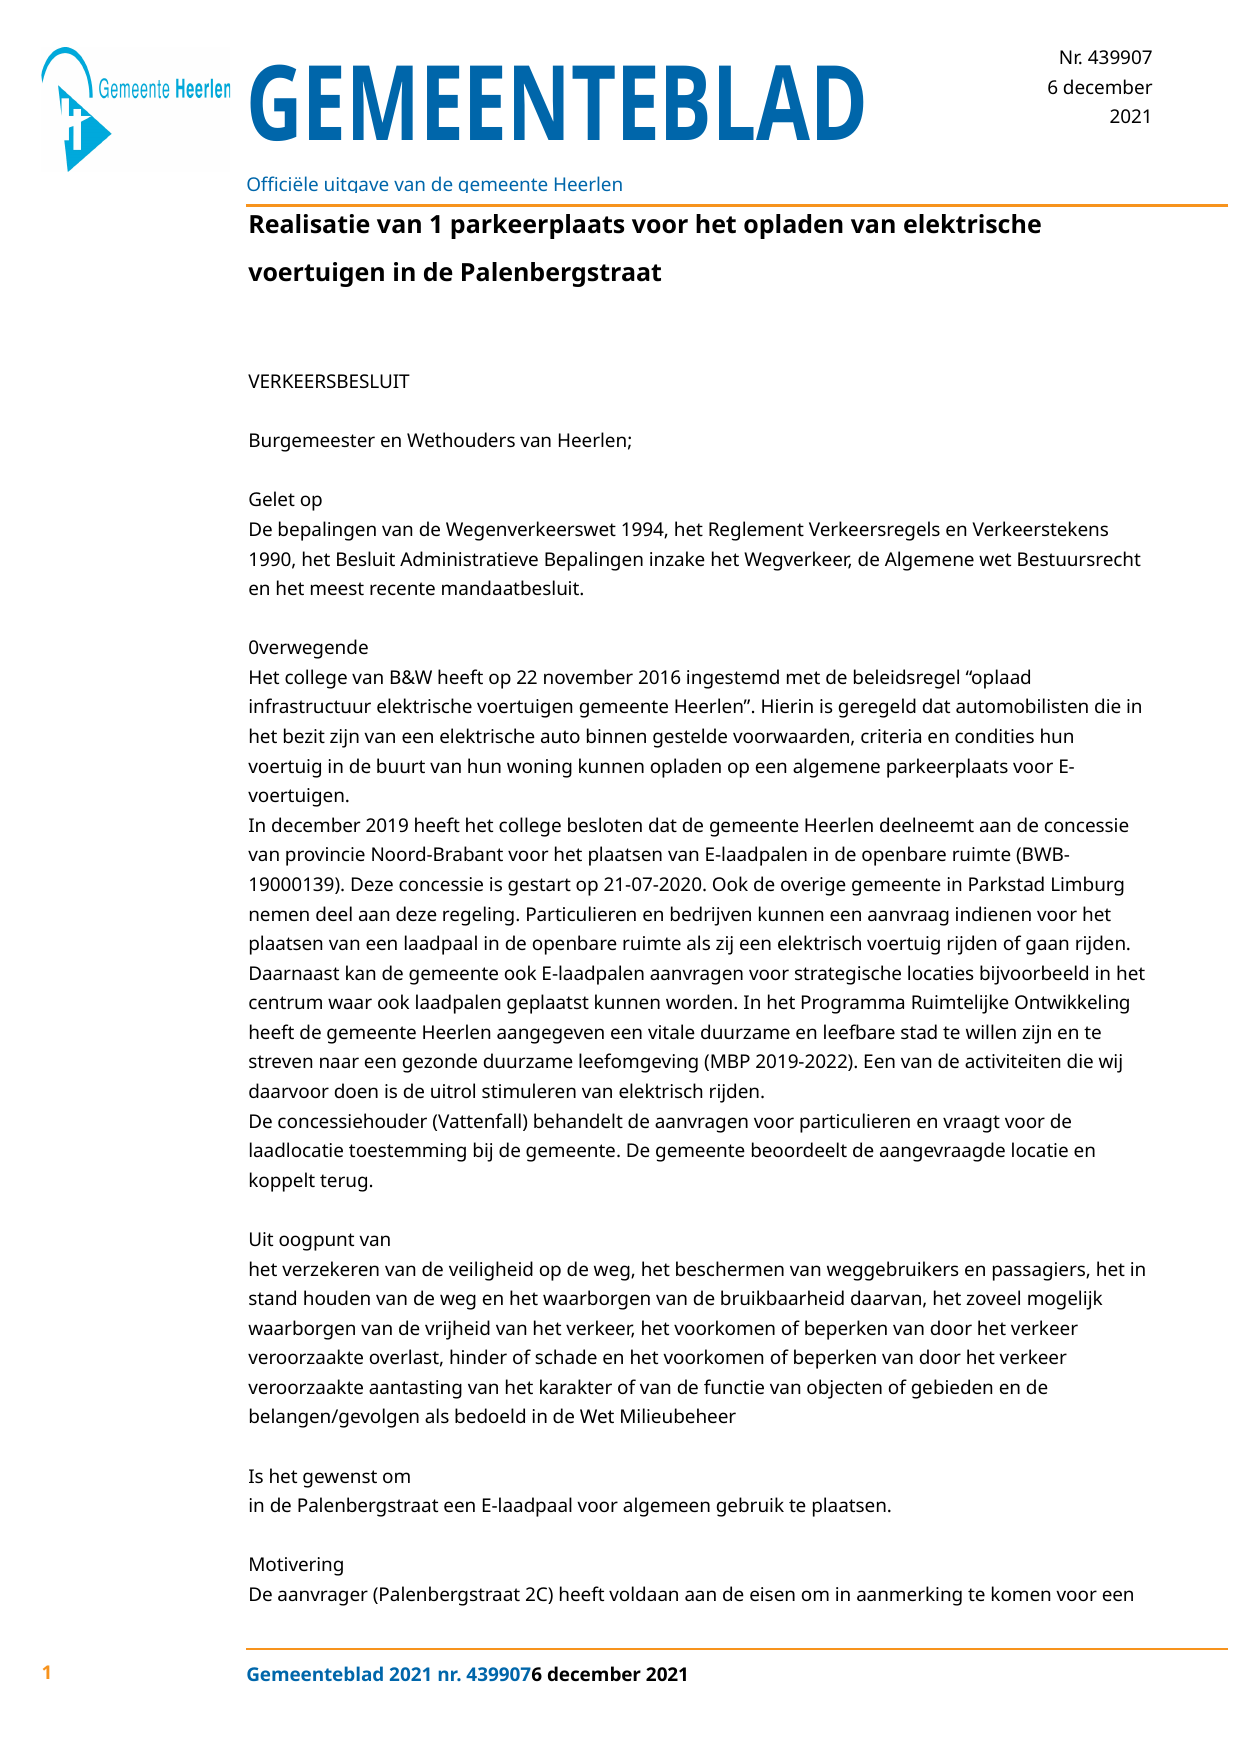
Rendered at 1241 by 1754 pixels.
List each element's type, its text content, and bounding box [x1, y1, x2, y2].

text 0verwegende [248, 634, 1152, 660]
text De concessiehouder (Vattenfall) behandelt de aanvragen voor particulieren en vraagt voor de laadlocatie toestemming bij de gemeente. De gemeente beoordeelt de aangevraagde locatie en koppelt terug. [248, 1108, 1152, 1193]
picture [41, 47, 59, 70]
text Het college van B&W heeft op 22 november 2016 ingestemd met de beleidsregel “oplaad infrastructuur elektrische voertuigen gemeente Heerlen”. Hierin is geregeld dat automobilisten die in het bezit zijn van een elektrische auto binnen gestelde voorwaarden, criteria en condities hun voertuig in de buurt van hun woning kunnen opladen op een algemene parkeerplaats voor E-voertuigen. [248, 664, 1152, 808]
text De bepalingen van de Wegenverkeerswet 1994, het Reglement Verkeersregels en Verkeerstekens 1990, het Besluit Administratieve Bepalingen inzake het Wegverkeer, de Algemene wet Bestuursrecht en het meest recente mandaatbesluit. [248, 516, 1152, 601]
text De aanvrager (Palenbergstraat 2C) heeft voldaan aan de eisen om in aanmerking te komen voor een [248, 1581, 1152, 1607]
text Gelet op [248, 487, 1152, 512]
text VERKEERSBESLUIT [248, 368, 1152, 394]
text in de Palenbergstraat een E-laadpaal voor algemeen gebruik te plaatsen. [248, 1492, 1152, 1518]
text In december 2019 heeft het college besloten dat de gemeente Heerlen deelneemt aan de concessie van provincie Noord-Brabant voor het plaatsen van E-laadpalen in de openbare ruimte (BWB-19000139). Deze concessie is gestart op 21-07-2020. Ook de overige gemeente in Parkstad Limburg nemen deel aan deze regeling. Particulieren en bedrijven kunnen een aanvraag indienen voor het plaatsen van een laadpaal in de openbare ruimte als zij een elektrisch voertuig rijden of gaan rijden. Daarnaast kan de gemeente ook E-laadpalen aanvragen voor strategische locaties bijvoorbeeld in het centrum waar ook laadpalen geplaatst kunnen worden. In het Programma Ruimtelijke Ontwikkeling heeft de gemeente Heerlen aangegeven een vitale duurzame en leefbare stad te willen zijn en te streven naar een gezonde duurzame leefomgeving (MBP 2019-2022). Een van de activiteiten die wij daarvoor doen is de uitrol stimuleren van elektrisch rijden. [248, 812, 1152, 1104]
text het verzekeren van de veiligheid op de weg, het beschermen van weggebruikers en passagiers, het in stand houden van de weg en het waarborgen van de bruikbaarheid daarvan, het zoveel mogelijk waarborgen van de vrijheid van het verkeer, het voorkomen of beperken van door het verkeer veroorzaakte overlast, hinder of schade en het voorkomen of beperken van door het verkeer veroorzaakte aantasting van het karakter of van de functie van objecten of gebieden en de belangen/gevolgen als bedoeld in de Wet Milieubeheer [248, 1256, 1152, 1429]
text Uit oogpunt van [248, 1226, 1152, 1252]
text Realisatie van 1 parkeerplaats voor het opladen van elektrische voertuigen in de Palenbergstraat [248, 207, 1152, 288]
text Burgemeester en Wethouders van Heerlen; [248, 427, 1152, 453]
picture [41, 47, 231, 172]
text Motivering [248, 1552, 1152, 1577]
text Is het gewenst om [248, 1463, 1152, 1488]
